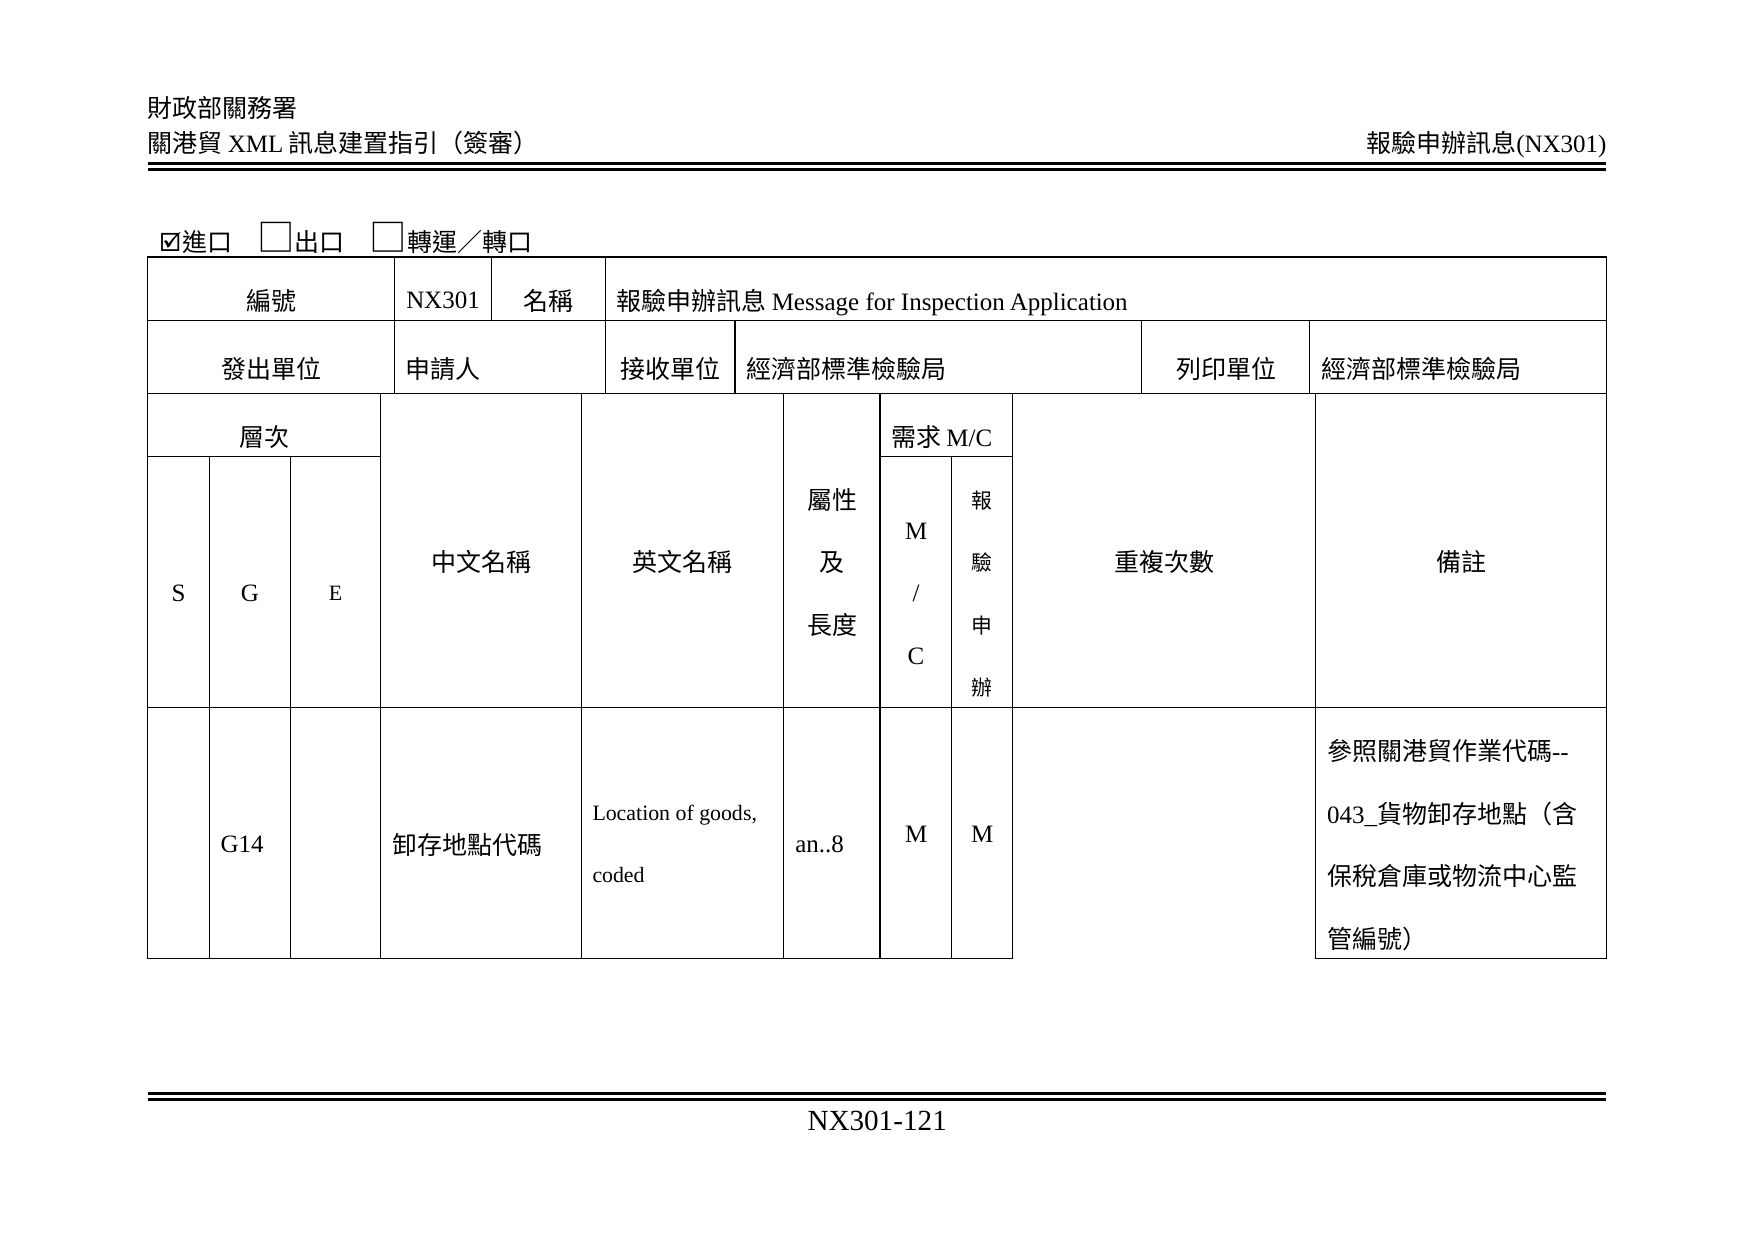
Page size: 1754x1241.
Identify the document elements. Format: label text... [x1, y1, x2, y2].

table_cell 發出單位 [148, 321, 394, 393]
table_cell 屬性 及 長度 [784, 394, 879, 707]
table_cell [210, 708, 290, 958]
table_cell an..8 [784, 708, 879, 958]
table_cell G [210, 457, 290, 707]
table_cell 列印單位 [1142, 321, 1309, 393]
table_cell [148, 708, 209, 958]
table_cell 層次 [148, 394, 380, 456]
table_cell 名稱 [492, 258, 605, 320]
table_cell M [952, 708, 1012, 958]
table_cell [1144, 708, 1240, 958]
table_cell 報驗申辦訊息Message for Inspection Application [606, 258, 1606, 320]
table_cell 重複次數 [1013, 394, 1315, 707]
table_cell 卸存地點代碼 [381, 708, 581, 958]
table_cell 經濟部標準檢驗局 [736, 321, 1141, 393]
table_cell 中文名稱 [381, 394, 581, 707]
table_cell [1240, 708, 1315, 958]
table_cell [1090, 708, 1144, 958]
table_cell 需求M/C [881, 394, 1012, 456]
table_cell 報驗申辦 [952, 457, 1012, 707]
table_cell NX301 [395, 258, 491, 320]
table_cell [291, 708, 380, 958]
table_cell M [881, 708, 951, 958]
table_cell 編號 [148, 258, 394, 320]
table_header 進口 □出口 □轉運／轉口 [148, 194, 1606, 256]
table_cell 經濟部標準檢驗局 [1310, 321, 1606, 393]
table_cell 備註 [1316, 394, 1606, 707]
table_cell 參照關港貿作業代碼--043_貨物卸存地點（含保稅倉庫或物流中心監管編號） [1316, 708, 1606, 958]
table_cell E [291, 457, 380, 707]
table_cell 申請人 [395, 321, 605, 393]
table_cell Location of goods, coded [582, 708, 783, 958]
table_cell [1013, 708, 1090, 958]
table_cell S [148, 457, 209, 707]
table_cell M / C [881, 457, 951, 707]
table_cell 英文名稱 [582, 394, 783, 707]
table_cell 接收單位 [606, 321, 734, 393]
